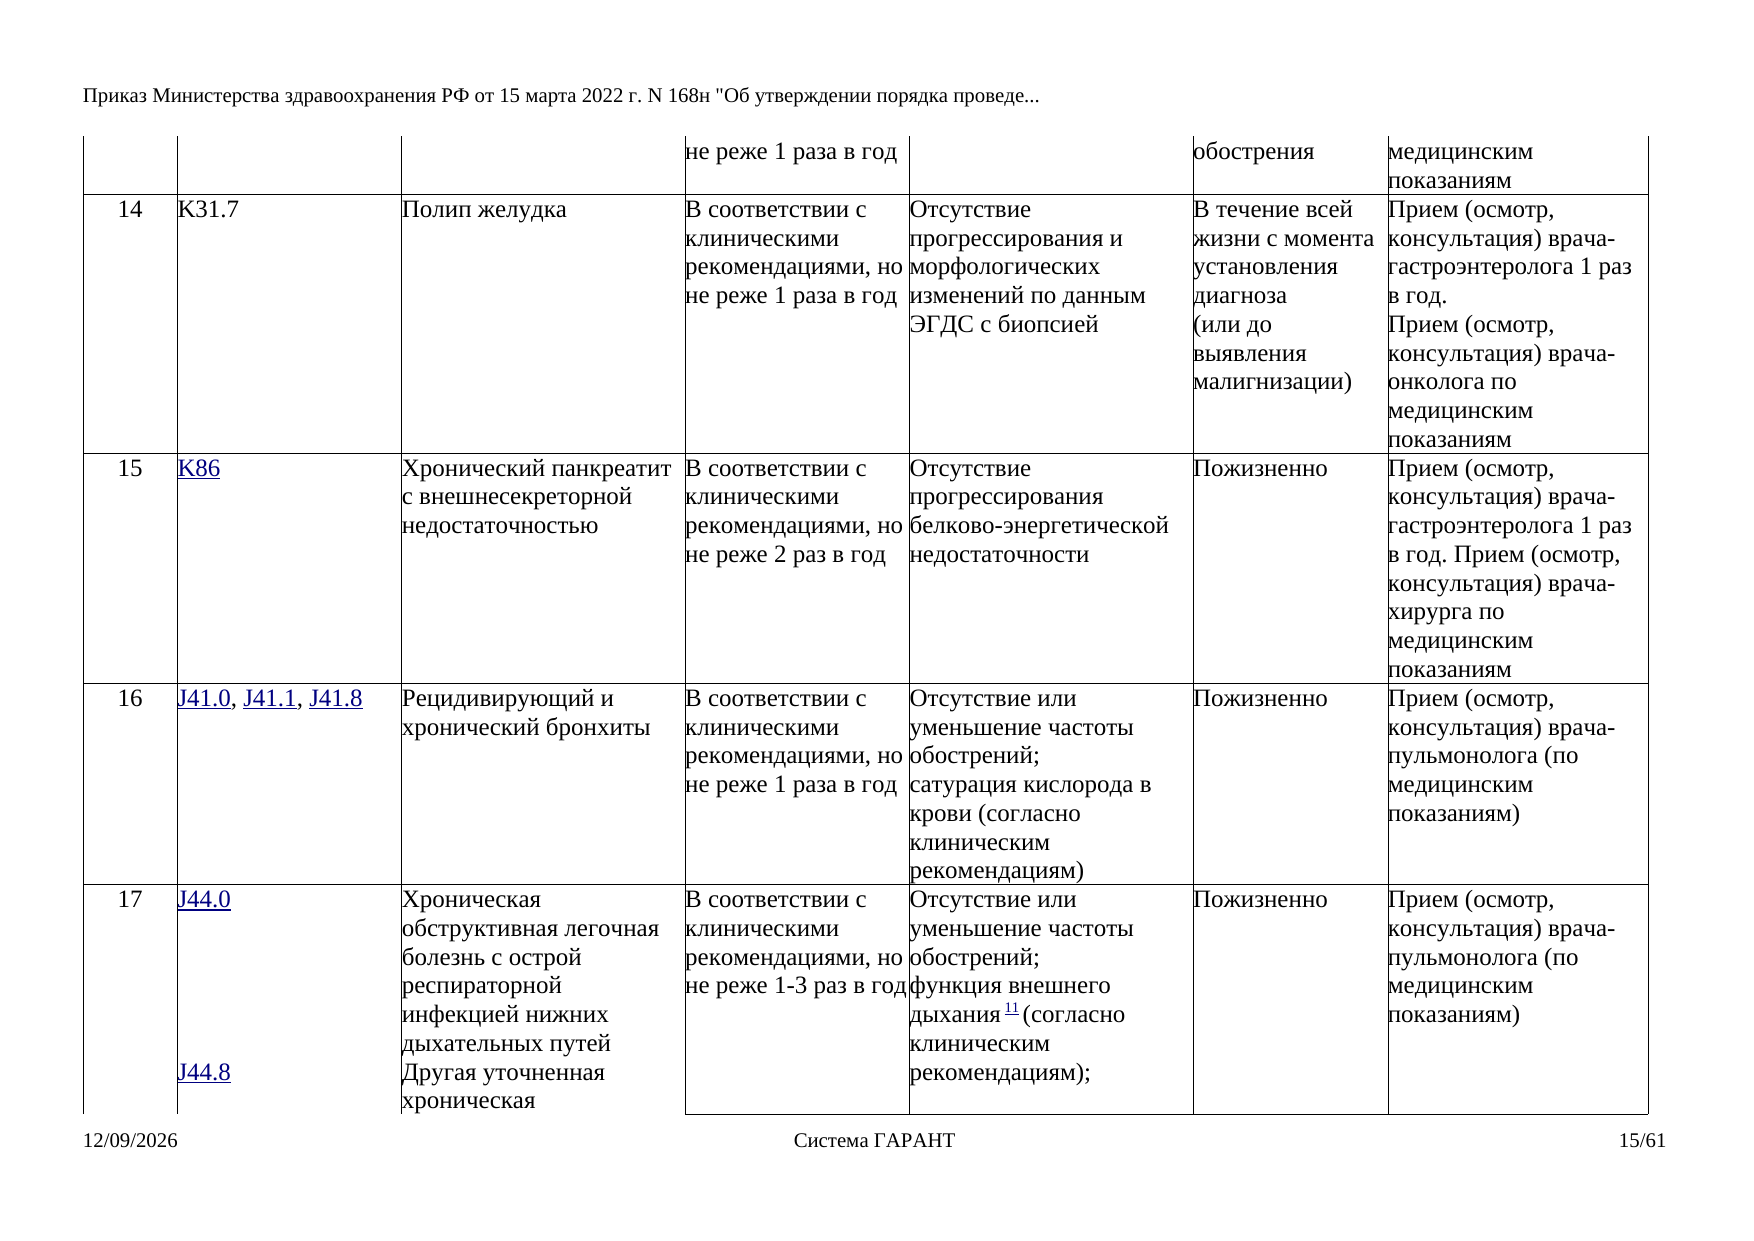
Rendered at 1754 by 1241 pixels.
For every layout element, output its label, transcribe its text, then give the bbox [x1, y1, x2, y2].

table_cell 15 [84, 454, 177, 683]
table_cell K86 [178, 454, 401, 683]
table_cell В течение всей жизни с момента установления диагноза (или до выявления малигнизации) [1194, 195, 1388, 453]
table_cell [910, 136, 1193, 194]
table_cell В соответствии с клиническими рекомендациями, но не реже 1 раза в год [686, 684, 909, 884]
table_cell Отсутствие или уменьшение частоты обострений; сатурация кислорода в крови (согласно клиническим рекомендациям) [910, 684, 1193, 884]
table_cell [178, 136, 401, 194]
table_cell Отсутствие или уменьшение частоты обострений; функция внешнего дыхания 11 (согласно клиническим рекомендациям); [910, 885, 1193, 1114]
table_cell медицинским показаниям [1389, 136, 1648, 194]
table_cell [84, 1057, 177, 1114]
table_cell Прием (осмотр, консультация) врача-гастроэнтеролога 1 раз в год. Прием (осмотр, консультация) врача-хирурга по медицинским показаниям [1389, 454, 1648, 683]
table_cell Отсутствие прогрессирования белково-энергетической недостаточности [910, 454, 1193, 683]
table_cell Пожизненно [1194, 885, 1388, 1114]
table_cell Прием (осмотр, консультация) врача-гастроэнтеролога 1 раз в год. Прием (осмотр, консультация) врача-онколога по медицинским показаниям [1389, 195, 1648, 453]
table_cell Пожизненно [1194, 454, 1388, 683]
table_cell В соответствии с клиническими рекомендациями, но не реже 1-3 раз в год [686, 885, 909, 1114]
table_cell В соответствии с клиническими рекомендациями, но не реже 1 раза в год [686, 195, 909, 453]
table_cell 16 [84, 684, 177, 884]
table_cell J44.8 [178, 1057, 401, 1114]
table_cell Прием (осмотр, консультация) врача-пульмонолога (по медицинским показаниям) [1389, 885, 1648, 1114]
table_cell обострения [1194, 136, 1388, 194]
table_cell Отсутствие прогрессирования и морфологических изменений по данным ЭГДС с биопсией [910, 195, 1193, 453]
table_cell 14 [84, 195, 177, 453]
table_cell не реже 1 раза в год [686, 136, 909, 194]
table_cell Рецидивирующий и хронический бронхиты [402, 684, 685, 884]
table_cell [402, 136, 685, 194]
table_cell 17 [84, 885, 177, 1057]
table_cell K31.7 [178, 195, 401, 453]
table_cell Полип желудка [402, 195, 685, 453]
table_cell Хроническая обструктивная легочная болезнь с острой респираторной инфекцией нижних дыхательных путей [402, 885, 685, 1057]
table_cell J44.0 [178, 885, 401, 1057]
table_cell В соответствии с клиническими рекомендациями, но не реже 2 раз в год [686, 454, 909, 683]
table_cell Прием (осмотр, консультация) врача-пульмонолога (по медицинским показаниям) [1389, 684, 1648, 884]
table_cell Пожизненно [1194, 684, 1388, 884]
table_cell Хронический панкреатит с внешнесекреторной недостаточностью [402, 454, 685, 683]
table_cell J41.0, J41.1, J41.8 [178, 684, 401, 884]
table_cell [84, 136, 177, 194]
table_cell Другая уточненная хроническая [402, 1057, 685, 1114]
